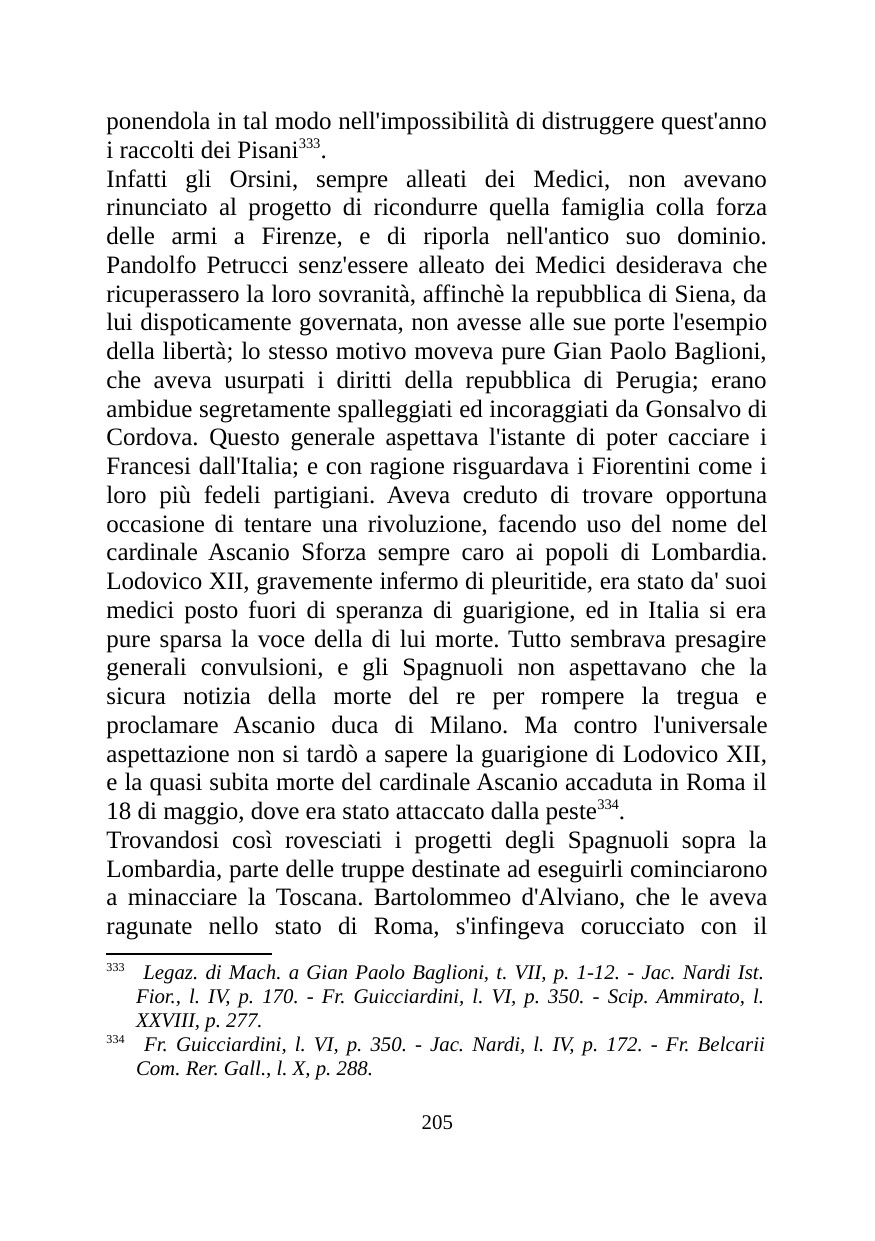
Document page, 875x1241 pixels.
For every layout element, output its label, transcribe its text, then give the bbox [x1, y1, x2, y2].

text Fr. Guicciardini, l. VI, p. 350. - Jac. Nardi, l. IV, p. 172. - Fr. Belcarii Com. Rer. Gall., l. X, p. 288. [106, 1032, 768, 1080]
text ponendola in tal modo nell'impossibilità di distruggere quest'anno i raccolti dei Pisani. [106, 106, 768, 164]
text Trovandosi così rovesciati i progetti degli Spagnuoli sopra la Lombardia, parte delle truppe destinate ad eseguirli cominciarono a minacciare la Toscana. Bartolommeo d'Alviano, che le aveva ragunate nello stato di Roma, s'infingeva corucciato con il [106, 825, 768, 940]
text Legaz. di Mach. a Gian Paolo Baglioni, t. VII, p. 1-12. - Jac. Nardi Ist. Fior., l. IV, p. 170. - Fr. Guicciardini, l. VI, p. 350. - Scip. Ammirato, l. XXVIII, p. 277. [106, 960, 768, 1032]
text Infatti gli Orsini, sempre alleati dei Medici, non avevano rinunciato al progetto di ricondurre quella famiglia colla forza delle armi a Firenze, e di riporla nell'antico suo dominio. Pandolfo Petrucci senz'essere alleato dei Medici desiderava che ricuperassero la loro sovranità, affinchè la repubblica di Siena, da lui dispoticamente governata, non avesse alle sue porte l'esempio della libertà; lo stesso motivo moveva pure Gian Paolo Baglioni, che aveva usurpati i diritti della repubblica di Perugia; erano ambidue segretamente spalleggiati ed incoraggiati da Gonsalvo di Cordova. Questo generale aspettava l'istante di poter cacciare i Francesi dall'Italia; e con ragione risguardava i Fiorentini come i loro più fedeli partigiani. Aveva creduto di trovare opportuna occasione di tentare una rivoluzione, facendo uso del nome del cardinale Ascanio Sforza sempre caro ai popoli di Lombardia. Lodovico XII, gravemente infermo di pleuritide, era stato da' suoi medici posto fuori di speranza di guarigione, ed in Italia si era pure sparsa la voce della di lui morte. Tutto sembrava presagire generali convulsioni, e gli Spagnuoli non aspettavano che la sicura notizia della morte del re per rompere la tregua e proclamare Ascanio duca di Milano. Ma contro l'universale aspettazione non si tardò a sapere la guarigione di Lodovico XII, e la quasi subita morte del cardinale Ascanio accaduta in Roma il 18 di maggio, dove era stato attaccato dalla peste. [106, 164, 768, 825]
